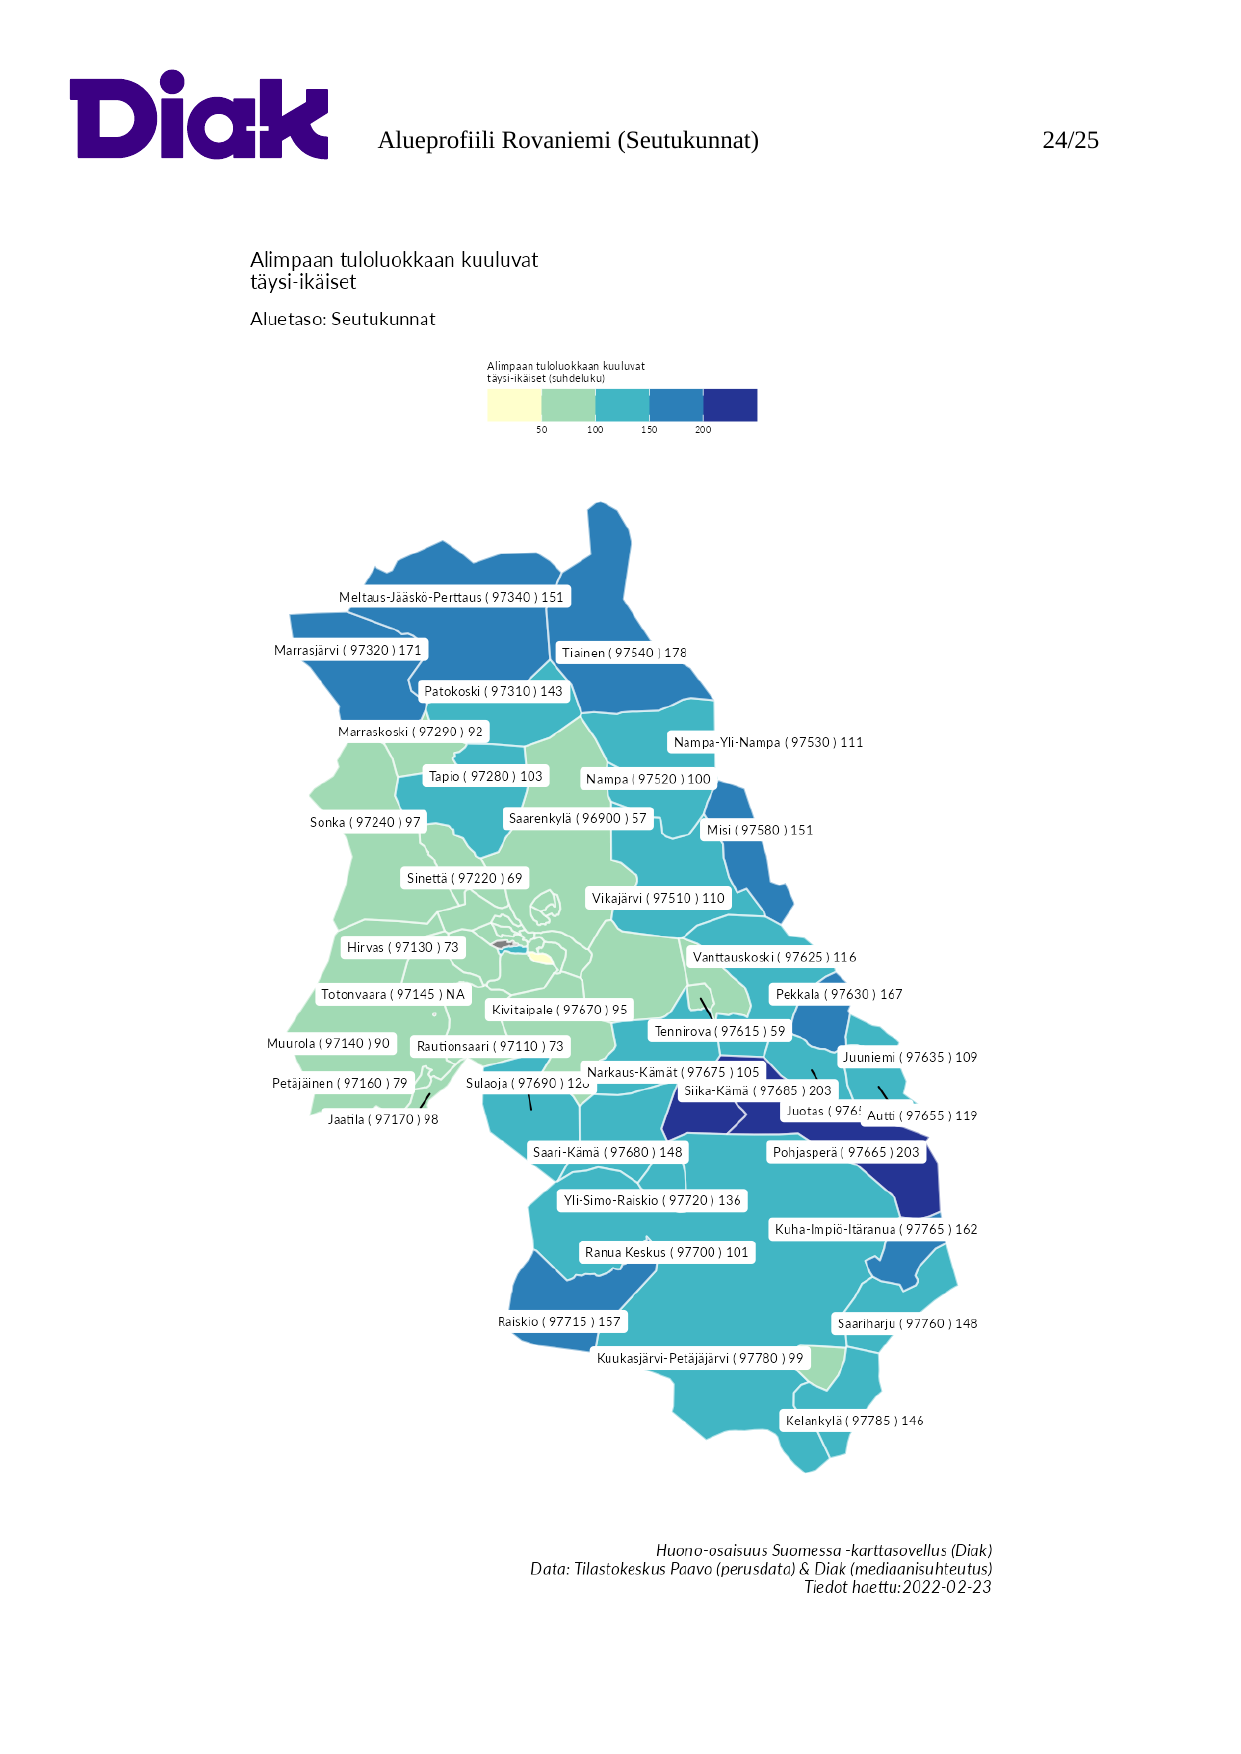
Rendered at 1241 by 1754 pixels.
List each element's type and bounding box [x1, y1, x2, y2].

picture [61, 196, 1179, 1651]
